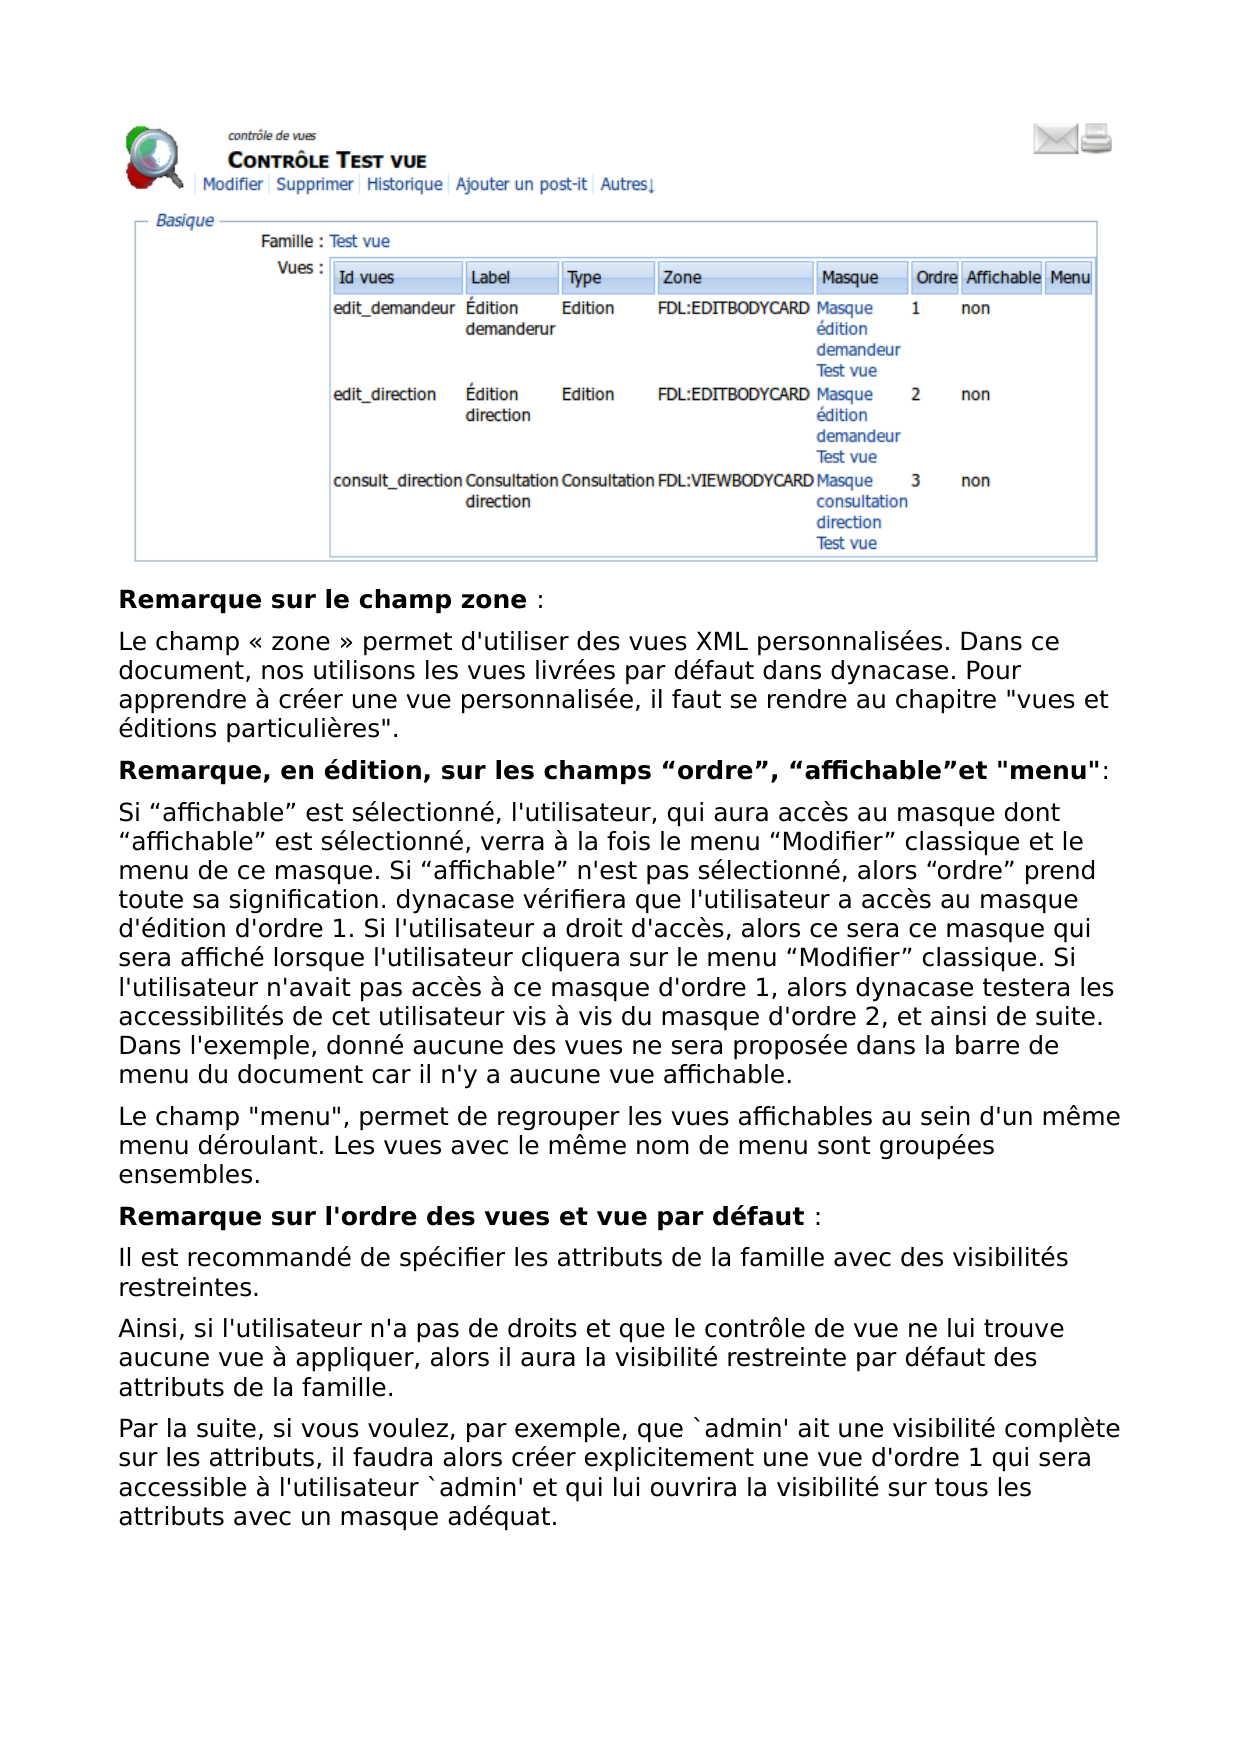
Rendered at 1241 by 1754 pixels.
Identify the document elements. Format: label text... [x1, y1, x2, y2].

text Il est recommandé de spécifier les attributs de la famille avec des visibilités restreintes. [118, 1244, 1122, 1302]
text Le champ « zone » permet d'utiliser des vues XML personnalisées. Dans ce document, nos utilisons les vues livrées par défaut dans dynacase. Pour apprendre à créer une vue personnalisée, il faut se rendre au chapitre "vues et éditions particulières". [118, 627, 1122, 744]
text Si “affichable” est sélectionné, l'utilisateur, qui aura accès au masque dont “affichable” est sélectionné, verra à la fois le menu “Modifier” classique et le menu de ce masque. Si “affichable” n'est pas sélectionné, alors “ordre” prend toute sa signification. dynacase vérifiera que l'utilisateur a accès au masque d'édition d'ordre 1. Si l'utilisateur a droit d'accès, alors ce sera ce masque qui sera affiché lorsque l'utilisateur cliquera sur le menu “Modifier” classique. Si l'utilisateur n'avait pas accès à ce masque d'ordre 1, alors dynacase testera les accessibilités de cet utilisateur vis à vis du masque d'ordre 2, et ainsi de suite. Dans l'exemple, donné aucune des vues ne sera proposée dans la barre de menu du document car il n'y a aucune vue affichable. [118, 798, 1122, 1089]
text Remarque sur l'ordre des vues et vue par défaut : [118, 1202, 1122, 1231]
text Le champ "menu", permet de regrouper les vues affichables au sein d'un même menu déroulant. Les vues avec le même nom de menu sont groupées ensembles. [118, 1102, 1122, 1189]
text Remarque, en édition, sur les champs “ordre”, “affichable”et "menu": [118, 756, 1122, 785]
text Remarque sur le champ zone : [118, 585, 1122, 614]
picture [118, 118, 1123, 573]
text Ainsi, si l'utilisateur n'a pas de droits et que le contrôle de vue ne lui trouve aucune vue à appliquer, alors il aura la visibilité restreinte par défaut des attributs de la famille. [118, 1314, 1122, 1402]
text Par la suite, si vous voulez, par exemple, que `admin' ait une visibilité complète sur les attributs, il faudra alors créer explicitement une vue d'ordre 1 qui sera accessible à l'utilisateur `admin' et qui lui ouvrira la visibilité sur tous les attributs avec un masque adéquat. [118, 1414, 1122, 1531]
